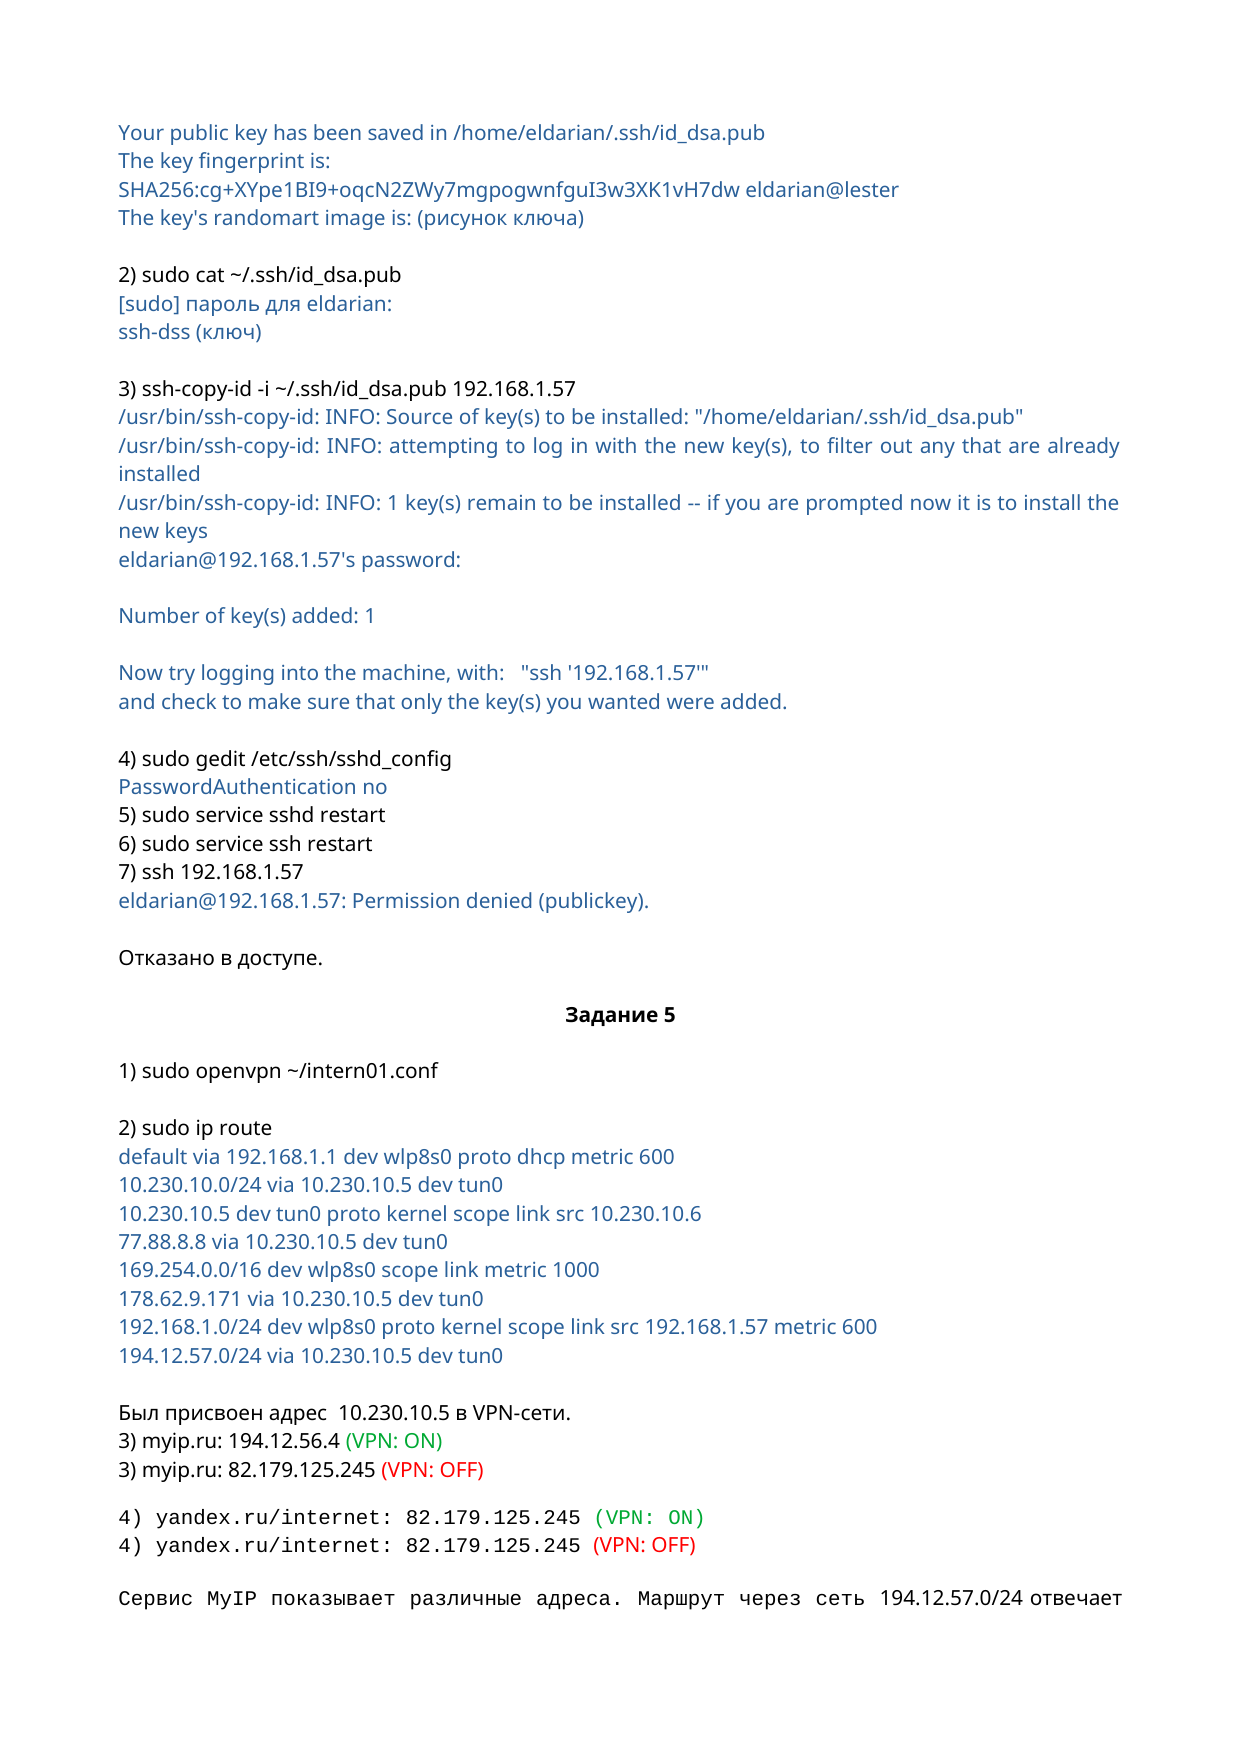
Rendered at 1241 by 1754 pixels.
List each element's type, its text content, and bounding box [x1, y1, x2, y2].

text 1) sudo openvpn ~/intern01.conf [118, 1057, 1122, 1085]
text The key fingerprint is: [118, 147, 1122, 175]
text 10.230.10.5 dev tun0 proto kernel scope link src 10.230.10.6 [118, 1199, 1122, 1227]
text /usr/bin/ssh-copy-id: INFO: attempting to log in with the new key(s), to filter out any that are already installed [118, 431, 1122, 488]
text 3) myip.ru: 82.179.125.245 (VPN: OFF) [118, 1455, 1122, 1483]
text 169.254.0.0/16 dev wlp8s0 scope link metric 1000 [118, 1256, 1122, 1284]
text 7) ssh 192.168.1.57 [118, 857, 1122, 886]
text Сервис MyIP показывает различные адреса. Маршрут через сеть 194.12.57.0/24 отвечает [118, 1583, 1122, 1611]
text The key's randomart image is: (рисунок ключа) [118, 203, 1122, 232]
text [sudo] пароль для eldarian: [118, 289, 1122, 317]
text 2) sudo cat ~/.ssh/id_dsa.pub [118, 260, 1122, 289]
text /usr/bin/ssh-copy-id: INFO: 1 key(s) remain to be installed -- if you are prompted now it is to install the new keys [118, 488, 1122, 545]
text eldarian@192.168.1.57: Permission denied (publickey). [118, 886, 1122, 914]
text 10.230.10.0/24 via 10.230.10.5 dev tun0 [118, 1170, 1122, 1199]
text 3) myip.ru: 194.12.56.4 (VPN: ON) [118, 1426, 1122, 1455]
text 4) yandex.ru/internet: 82.179.125.245 (VPN: OFF) [118, 1530, 1122, 1559]
text 178.62.9.171 via 10.230.10.5 dev tun0 [118, 1284, 1122, 1312]
text 77.88.8.8 via 10.230.10.5 dev tun0 [118, 1227, 1122, 1256]
text Now try logging into the machine, with: "ssh '192.168.1.57'" [118, 658, 1122, 687]
text 4) yandex.ru/internet: 82.179.125.245 (VPN: ON) [118, 1507, 1122, 1530]
text Был присвоен адрес 10.230.10.5 в VPN-сети. [118, 1398, 1122, 1426]
text Your public key has been saved in /home/eldarian/.ssh/id_dsa.pub [118, 118, 1122, 147]
text 192.168.1.0/24 dev wlp8s0 proto kernel scope link src 192.168.1.57 metric 600 [118, 1312, 1122, 1341]
text 5) sudo service sshd restart [118, 801, 1122, 829]
text SHA256:cg+XYpe1BI9+oqcN2ZWy7mgpogwnfguI3w3XK1vH7dw eldarian@lester [118, 175, 1122, 203]
text Задание 5 [118, 1000, 1122, 1028]
text 4) sudo gedit /etc/ssh/sshd_config [118, 744, 1122, 772]
text 194.12.57.0/24 via 10.230.10.5 dev tun0 [118, 1341, 1122, 1369]
text 6) sudo service ssh restart [118, 829, 1122, 857]
text ssh-dss (ключ) [118, 317, 1122, 346]
text Number of key(s) added: 1 [118, 602, 1122, 630]
text default via 192.168.1.1 dev wlp8s0 proto dhcp metric 600 [118, 1142, 1122, 1170]
text Отказано в доступе. [118, 943, 1122, 971]
text and check to make sure that only the key(s) you wanted were added. [118, 687, 1122, 715]
text 3) ssh-copy-id -i ~/.ssh/id_dsa.pub 192.168.1.57 [118, 374, 1122, 402]
text /usr/bin/ssh-copy-id: INFO: Source of key(s) to be installed: "/home/eldarian/.ssh/id_dsa.pub" [118, 402, 1122, 431]
text PasswordAuthentication no [118, 772, 1122, 801]
text eldarian@192.168.1.57's password: [118, 545, 1122, 573]
text 2) sudo ip route [118, 1113, 1122, 1142]
